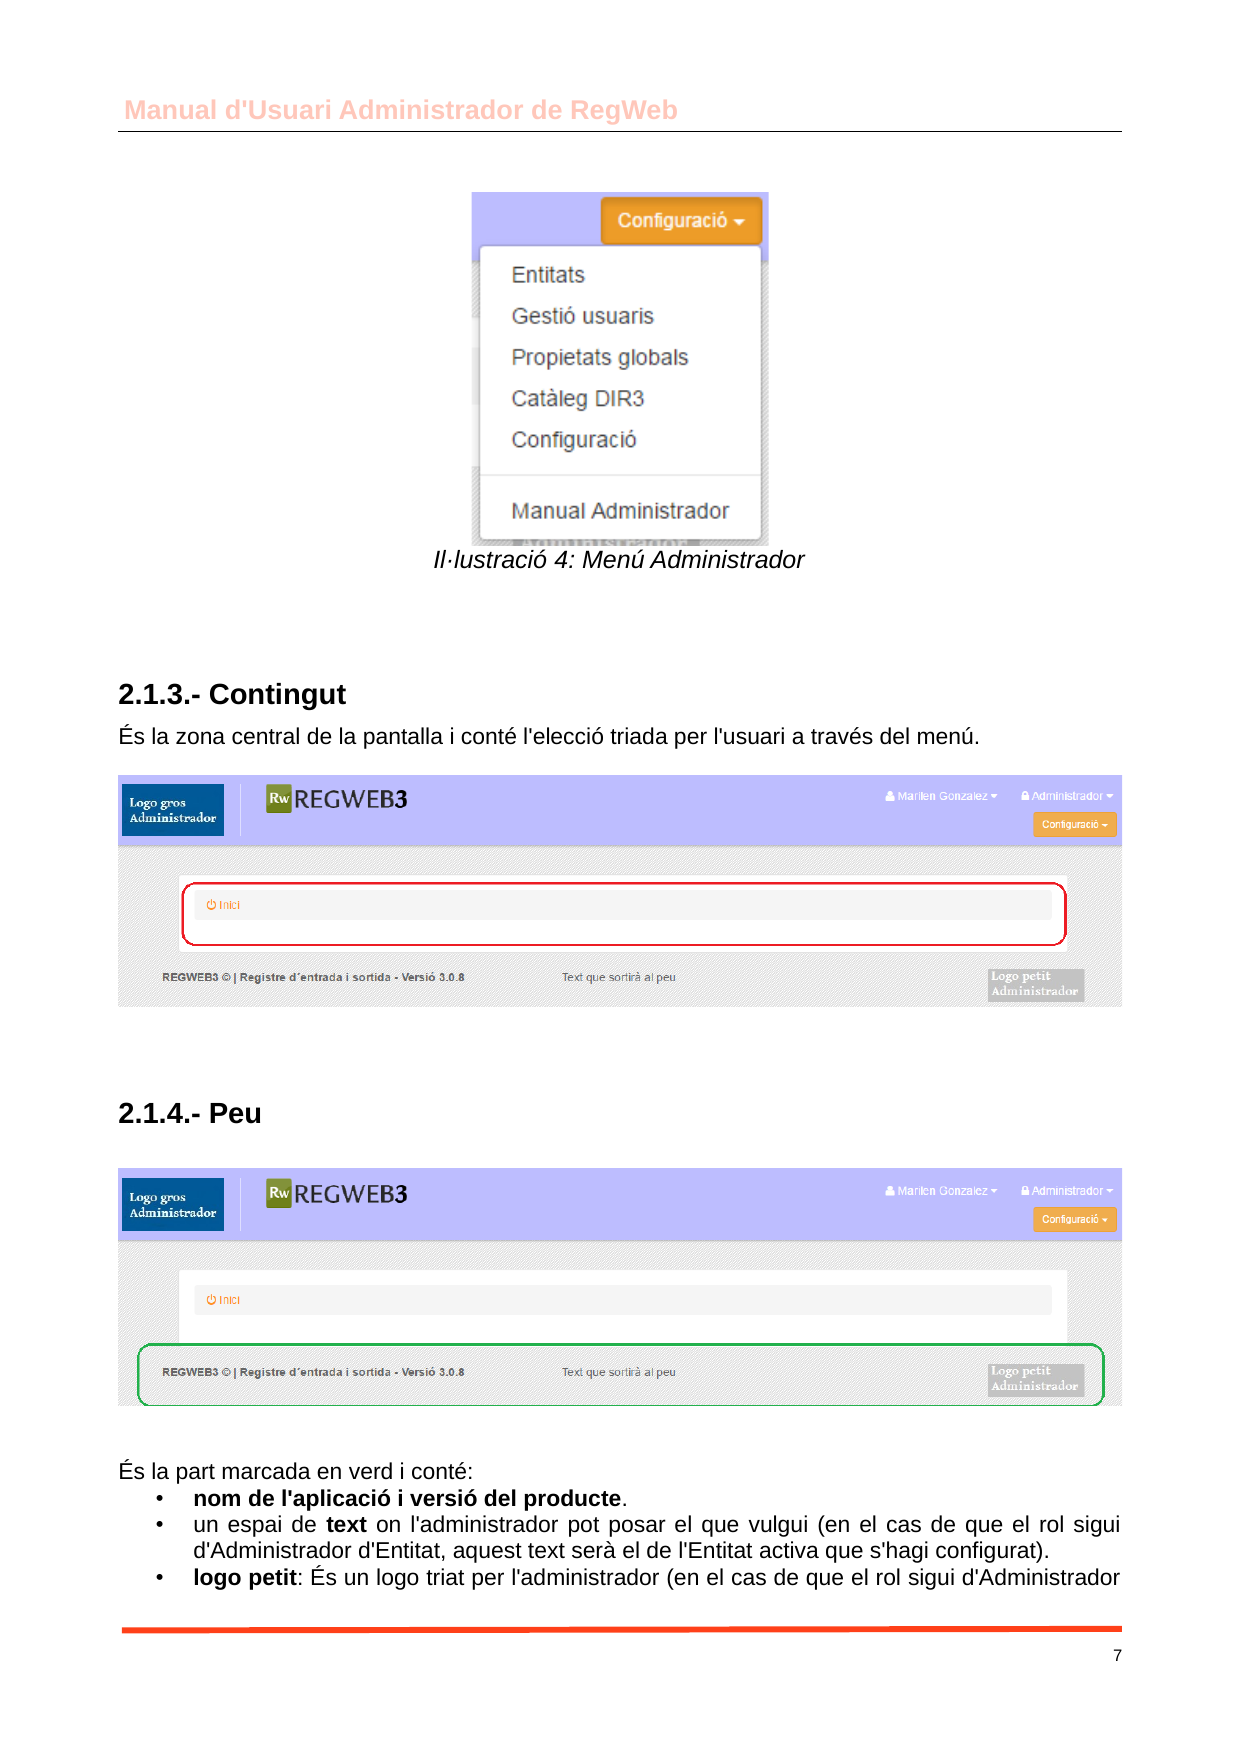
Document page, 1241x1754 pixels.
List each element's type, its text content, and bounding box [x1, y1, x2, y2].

list logo petit: És un logo triat per l'administrador (en el cas de que el rol sigui d'Administrador [156, 1563, 1122, 1590]
text Il·lustració 4: Menú Administrador [428, 204, 812, 574]
list un espai de text on l'administrador pot posar el que vulgui (en el cas de que el rol sigui d'Administrador d'Entitat, aquest text serà el de l'Entitat activa que s'hagi configurat). [156, 1511, 1122, 1563]
subtitle Peu [118, 1097, 1122, 1130]
list nom de l'aplicació i versió del producte. [156, 1484, 1122, 1511]
subtitle Contingut [118, 677, 1122, 710]
text És la zona central de la pantalla i conté l'elecció triada per l'usuari a través del menú. [118, 723, 1122, 749]
text És la part marcada en verd i conté: [118, 1458, 1122, 1484]
